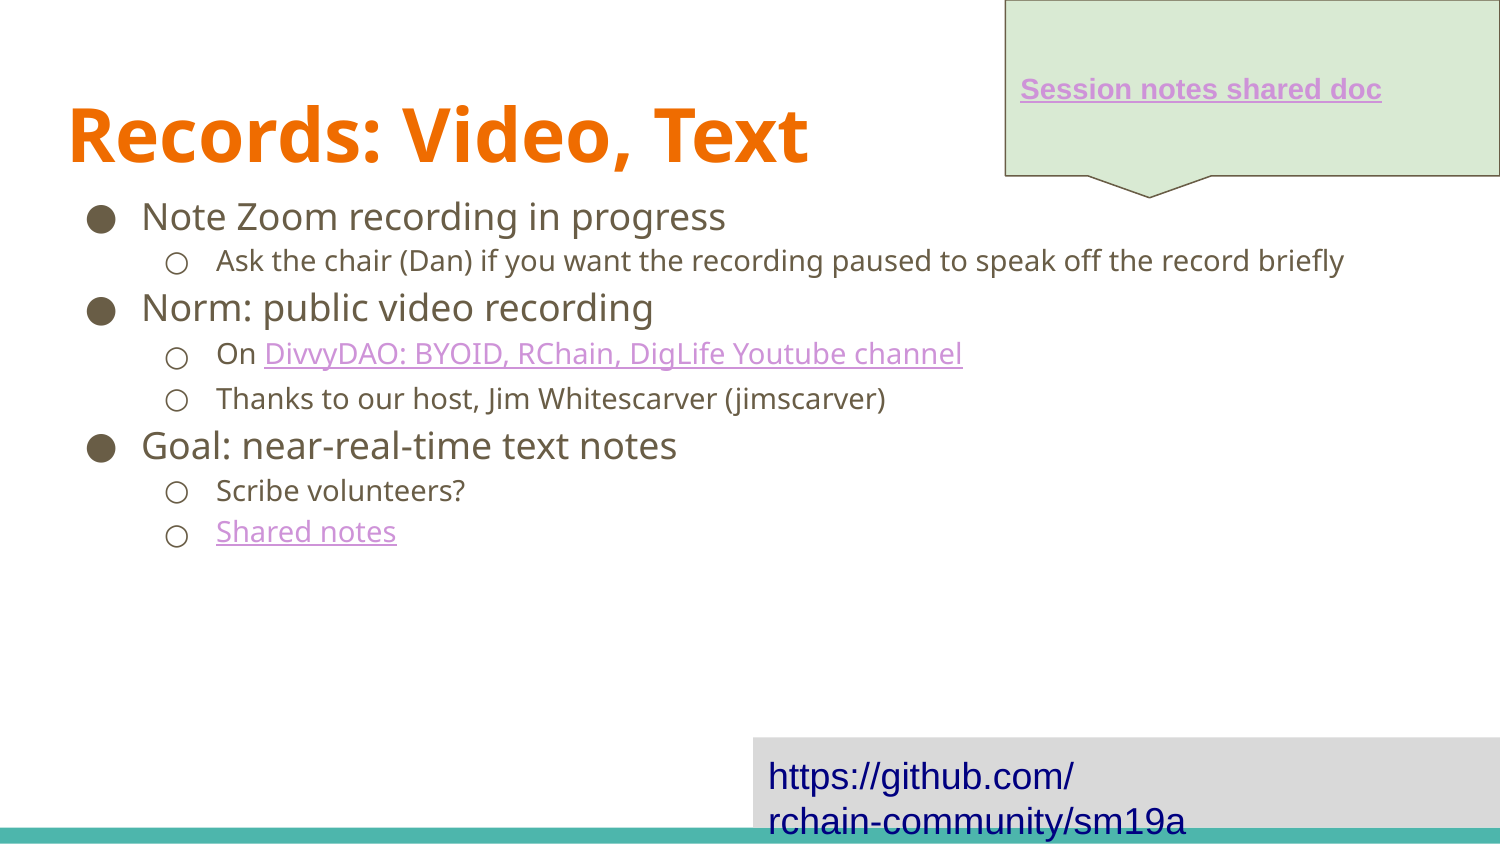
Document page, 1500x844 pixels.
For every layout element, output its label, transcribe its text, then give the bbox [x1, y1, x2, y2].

list Note Zoom recording in progress Ask the chair (Dan) if you want the recording paused to speak off the record briefly Norm: public video recording On DivvyDAO: BYOID, RChain, DigLife Youtube channel Thanks to our host, Jim Whitescarver (jimscarver) Goal: near-real-time text notes Scribe volunteers? Shared notes [51, 170, 1449, 790]
text_box Session notes shared doc [1005, 0, 1500, 198]
title Records: Video, Text [51, 72, 1005, 170]
